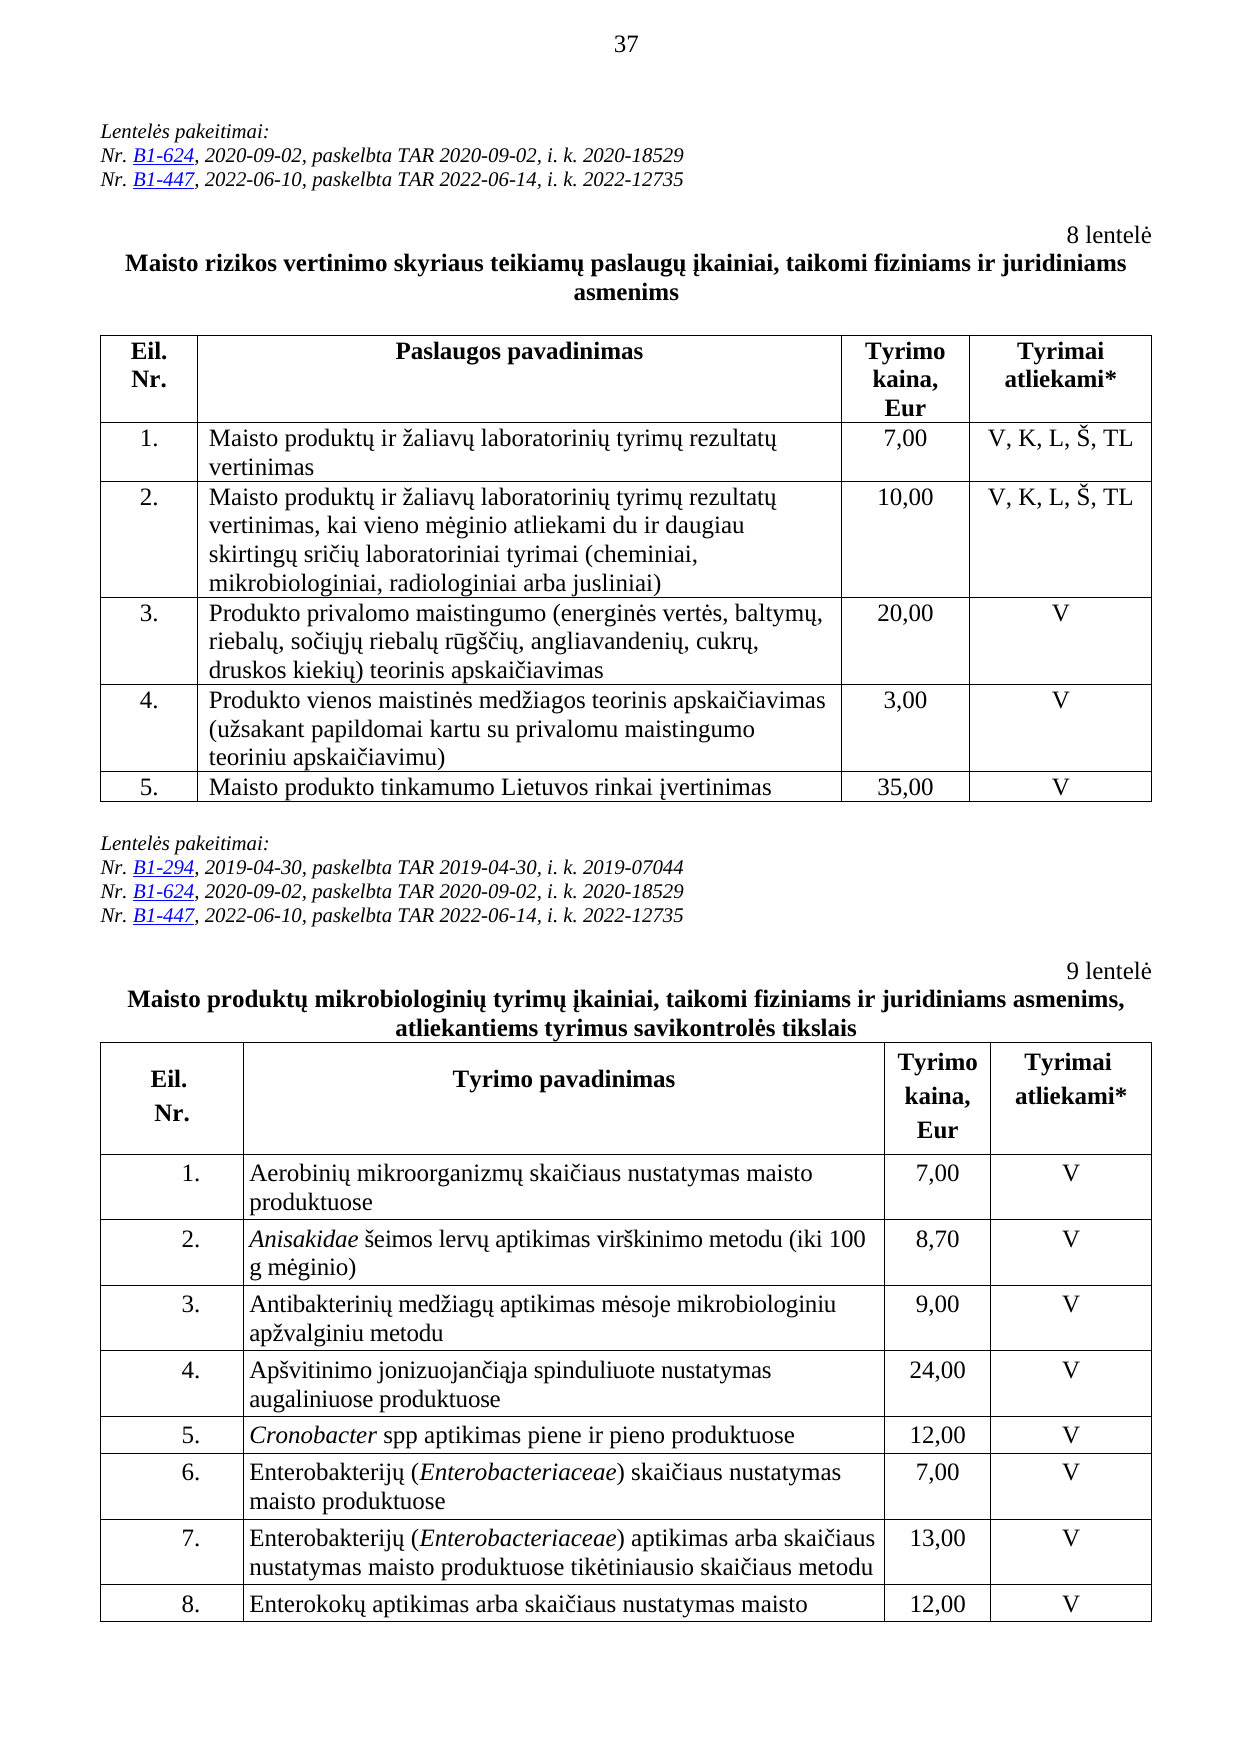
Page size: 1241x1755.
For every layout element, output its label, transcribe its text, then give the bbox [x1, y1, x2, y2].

table_cell 8. [101, 1585, 243, 1621]
table_cell 2. [101, 1220, 243, 1285]
table_header Tyrimo pavadinimas [244, 1043, 884, 1153]
table_cell V [991, 1454, 1151, 1518]
text Nr. B1-624, 2020-09-02, paskelbta TAR 2020-09-02, i. k. 2020-18529 [100, 879, 1152, 903]
table_header Tyrimo kaina, Eur [885, 1043, 990, 1153]
table_cell V, K, L, Š, TL [970, 482, 1151, 597]
text Lentelės pakeitimai: [100, 119, 1152, 143]
text Lentelės pakeitimai: [100, 831, 1152, 855]
table_cell 13,00 [885, 1520, 990, 1584]
table_cell Enterobakterijų (Enterobacteriaceae) skaičiaus nustatymas maisto produktuose [244, 1454, 884, 1518]
table_cell 3. [101, 1286, 243, 1350]
table_header Tyrimai atliekami* [970, 336, 1151, 422]
table_cell Antibakterinių medžiagų aptikimas mėsoje mikrobiologiniu apžvalginiu metodu [244, 1286, 884, 1350]
table_cell Anisakidae šeimos lervų aptikimas virškinimo metodu (iki 100 g mėginio) [244, 1220, 884, 1285]
table_cell Produkto privalomo maistingumo (energinės vertės, baltymų, riebalų, sočiųjų riebalų rūgščių, angliavandenių, cukrų, druskos kiekių) teorinis apskaičiavimas [198, 598, 841, 684]
table_cell 7,00 [885, 1155, 990, 1219]
table_header Eil. Nr. [101, 1043, 243, 1153]
table_cell V [991, 1417, 1151, 1453]
table_cell V [970, 685, 1151, 771]
table_cell V [970, 772, 1151, 801]
table_cell 5. [101, 1417, 243, 1453]
table_cell 35,00 [842, 772, 969, 801]
table_cell 4. [101, 1351, 243, 1416]
table_cell 4. [101, 685, 197, 771]
text Nr. B1-624, 2020-09-02, paskelbta TAR 2020-09-02, i. k. 2020-18529 [100, 143, 1152, 167]
table_cell 8,70 [885, 1220, 990, 1285]
text Maisto produktų mikrobiologinių tyrimų įkainiai, taikomi fiziniams ir juridiniams asmenims, atliekantiems tyrimus savikontrolės tikslais [100, 984, 1152, 1042]
table_cell 3. [101, 598, 197, 684]
table_header Tyrimo kaina, Eur [842, 336, 969, 422]
table_cell 12,00 [885, 1585, 990, 1621]
table_cell V [991, 1351, 1151, 1416]
text Nr. B1-447, 2022-06-10, paskelbta TAR 2022-06-14, i. k. 2022-12735 [100, 903, 1152, 927]
table_cell Cronobacter spp aptikimas piene ir pieno produktuose [244, 1417, 884, 1453]
table_cell 7,00 [885, 1454, 990, 1518]
table_cell 7,00 [842, 423, 969, 481]
table_cell V [970, 598, 1151, 684]
table_cell 2. [101, 482, 197, 597]
table_cell 20,00 [842, 598, 969, 684]
table_cell V [991, 1286, 1151, 1350]
table_cell V [991, 1155, 1151, 1219]
table_cell 6. [101, 1454, 243, 1518]
table_cell V [991, 1520, 1151, 1584]
table_cell Apšvitinimo jonizuojančiąja spinduliuote nustatymas augaliniuose produktuose [244, 1351, 884, 1416]
table_cell 1. [101, 1155, 243, 1219]
text 8 lentelė [100, 220, 1152, 248]
text Nr. B1-447, 2022-06-10, paskelbta TAR 2022-06-14, i. k. 2022-12735 [100, 167, 1152, 191]
table_cell Enterokokų aptikimas arba skaičiaus nustatymas maisto [244, 1585, 884, 1621]
table_cell Maisto produktų ir žaliavų laboratorinių tyrimų rezultatų vertinimas [198, 423, 841, 481]
table_cell 3,00 [842, 685, 969, 771]
table_cell Produkto vienos maistinės medžiagos teorinis apskaičiavimas (užsakant papildomai kartu su privalomu maistingumo teoriniu apskaičiavimu) [198, 685, 841, 771]
text Nr. B1-294, 2019-04-30, paskelbta TAR 2019-04-30, i. k. 2019-07044 [100, 855, 1152, 879]
table_cell V [991, 1585, 1151, 1621]
table_cell Maisto produktų ir žaliavų laboratorinių tyrimų rezultatų vertinimas, kai vieno mėginio atliekami du ir daugiau skirtingų sričių laboratoriniai tyrimai (cheminiai, mikrobiologiniai, radiologiniai arba jusliniai) [198, 482, 841, 597]
table_cell 10,00 [842, 482, 969, 597]
table_cell 5. [101, 772, 197, 801]
text 9 lentelė [225, 956, 1152, 984]
table_cell 24,00 [885, 1351, 990, 1416]
table_cell 12,00 [885, 1417, 990, 1453]
table_cell Maisto produkto tinkamumo Lietuvos rinkai įvertinimas [198, 772, 841, 801]
table_cell 1. [101, 423, 197, 481]
table_cell Enterobakterijų (Enterobacteriaceae) aptikimas arba skaičiaus nustatymas maisto produktuose tikėtiniausio skaičiaus metodu [244, 1520, 884, 1584]
table_cell V, K, L, Š, TL [970, 423, 1151, 481]
table_cell Aerobinių mikroorganizmų skaičiaus nustatymas maisto produktuose [244, 1155, 884, 1219]
table_header Eil. Nr. [101, 336, 197, 422]
table_cell 7. [101, 1520, 243, 1584]
table_cell V [991, 1220, 1151, 1285]
text Maisto rizikos vertinimo skyriaus teikiamų paslaugų įkainiai, taikomi fiziniams ir juridiniams asmenims [100, 248, 1152, 306]
table_cell 9,00 [885, 1286, 990, 1350]
table_header Tyrimai atliekami* [991, 1043, 1151, 1153]
table_header Paslaugos pavadinimas [198, 336, 841, 422]
